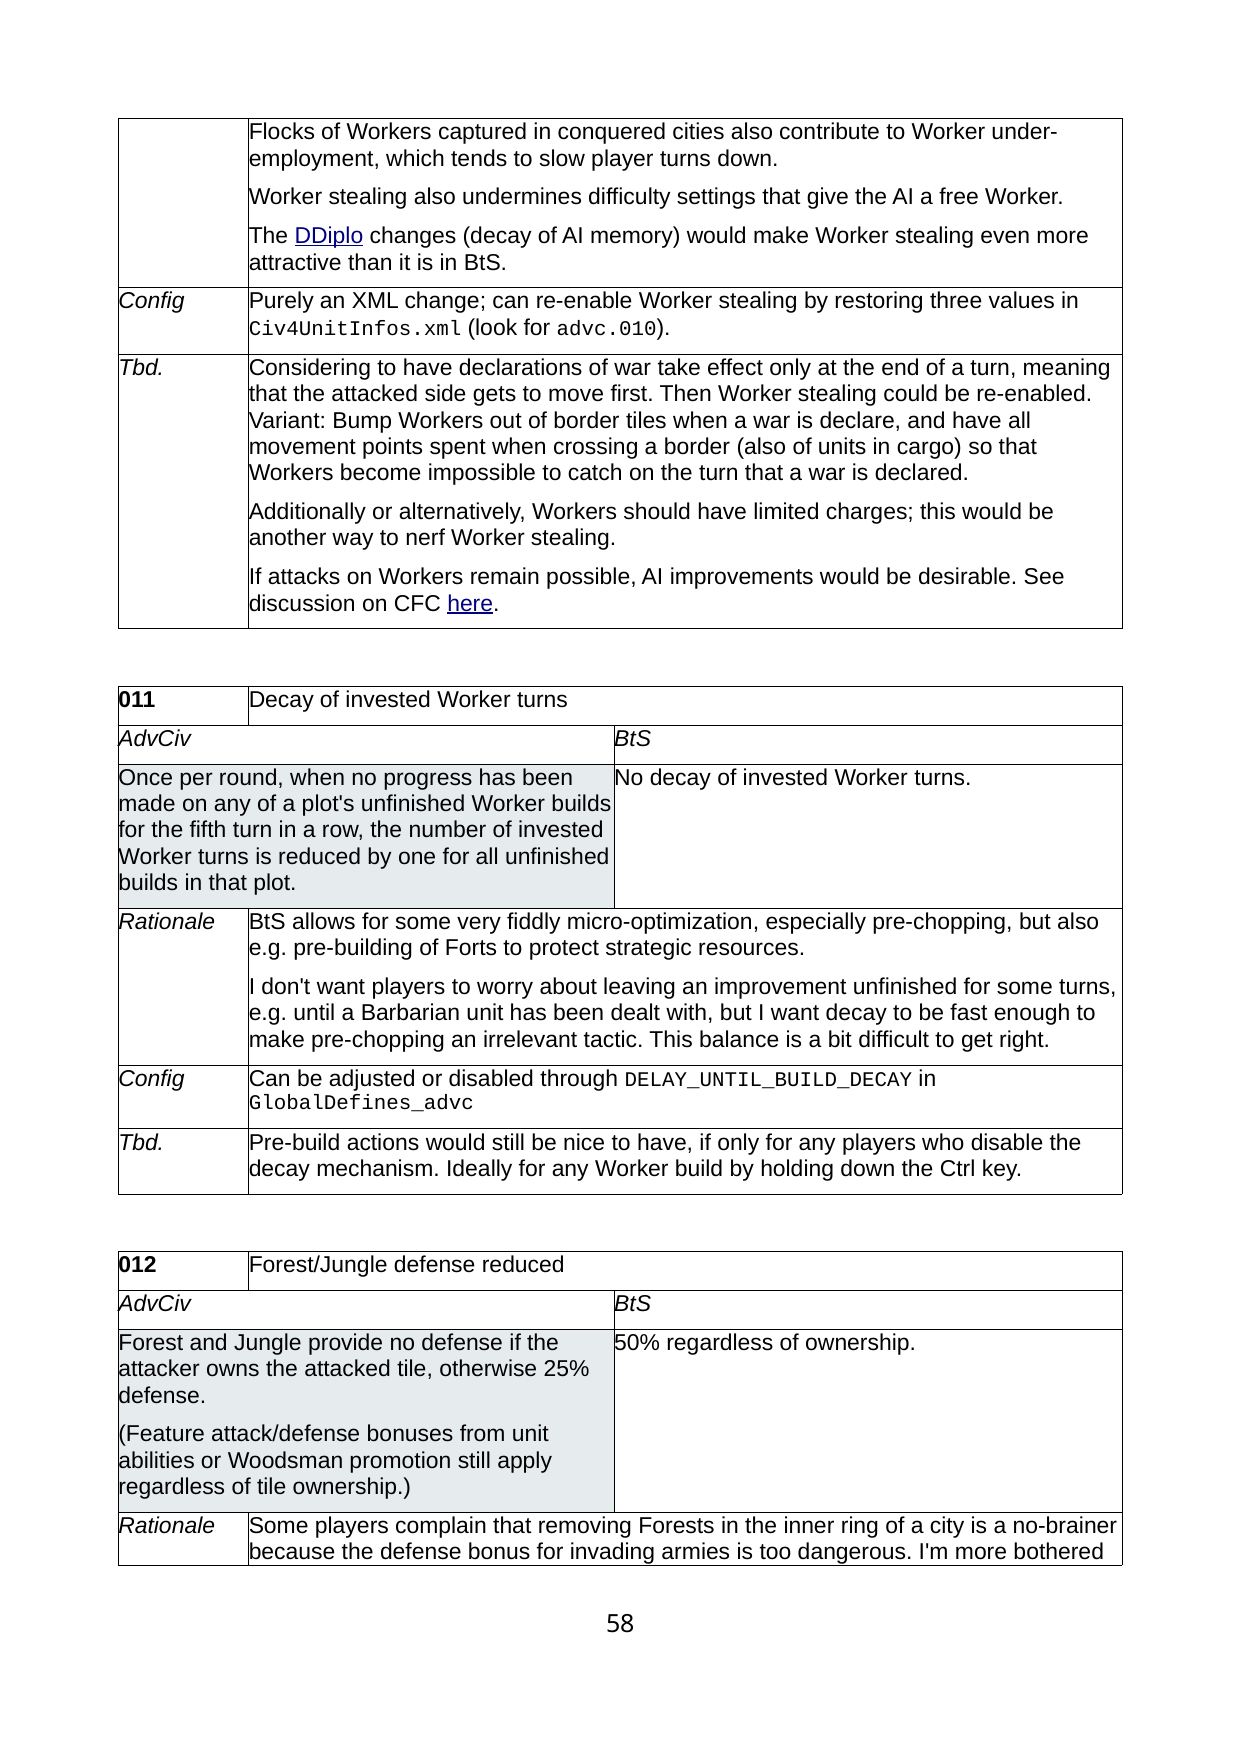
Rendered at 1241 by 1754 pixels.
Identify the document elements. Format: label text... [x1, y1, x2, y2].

table_cell [119, 119, 248, 287]
table_header Decay of invested Worker turns [249, 687, 1122, 725]
table_cell Some players complain that removing Forests in the inner ring of a city is a no-brainer because the defense bonus for invading armies is too dangerous. I'm more bothered [249, 1513, 1122, 1565]
table_cell BtS [615, 726, 1122, 763]
table_cell No decay of invested Worker turns. [615, 765, 1122, 908]
table_cell Config [119, 288, 248, 354]
table_header 011 [119, 687, 248, 725]
table_cell Config [119, 1066, 248, 1128]
table_cell Rationale [119, 909, 248, 1064]
table_cell Tbd. [119, 1129, 248, 1193]
table_cell 50% regardless of ownership. [615, 1330, 1122, 1512]
table_cell Tbd. [119, 355, 248, 628]
table_cell Flocks of Workers captured in conquered cities also contribute to Worker under-employment, which tends to slow player turns down. Worker stealing also undermines difficulty settings that give the AI a free Worker. The DDiplo changes (decay of AI memory) would make Worker stealing even more attractive than it is in BtS. [249, 119, 1122, 287]
table_cell BtS allows for some very fiddly micro-optimization, especially pre-chopping, but also e.g. pre-building of Forts to protect strategic resources. I don't want players to worry about leaving an improvement unfinished for some turns, e.g. until a Barbarian unit has been dealt with, but I want decay to be fast enough to make pre-chopping an irrelevant tactic. This balance is a bit difficult to get right. [249, 909, 1122, 1064]
table_cell Forest and Jungle provide no defense if the attacker owns the attacked tile, otherwise 25% defense. (Feature attack/defense bonuses from unit abilities or Woodsman promotion still apply regardless of tile ownership.) [119, 1330, 614, 1512]
table_cell Can be adjusted or disabled through DELAY_UNTIL_BUILD_DECAY in GlobalDefines_advc [249, 1066, 1122, 1128]
table_header Forest/Jungle defense reduced [249, 1252, 1122, 1290]
table_cell Considering to have declarations of war take effect only at the end of a turn, meaning that the attacked side gets to move first. Then Worker stealing could be re-enabled. Variant: Bump Workers out of border tiles when a war is declare, and have all movement points spent when crossing a border (also of units in cargo) so that Workers become impossible to catch on the turn that a war is declared. Additionally or alternatively, Workers should have limited charges; this would be another way to nerf Worker stealing. If attacks on Workers remain possible, AI improvements would be desirable. See discussion on CFC here. [249, 355, 1122, 628]
table_header 012 [119, 1252, 248, 1290]
table_cell BtS [615, 1291, 1122, 1329]
table_cell Purely an XML change; can re-enable Worker stealing by restoring three values in Civ4UnitInfos.xml (look for advc.010). [249, 288, 1122, 354]
table_cell AdvCiv [119, 726, 614, 763]
table_cell Rationale [119, 1513, 248, 1565]
table_cell AdvCiv [119, 1291, 614, 1329]
table_cell Pre-build actions would still be nice to have, if only for any players who disable the decay mechanism. Ideally for any Worker build by holding down the Ctrl key. [249, 1129, 1122, 1193]
table_cell Once per round, when no progress has been made on any of a plot's unfinished Worker builds for the fifth turn in a row, the number of invested Worker turns is reduced by one for all unfinished builds in that plot. [119, 765, 614, 908]
